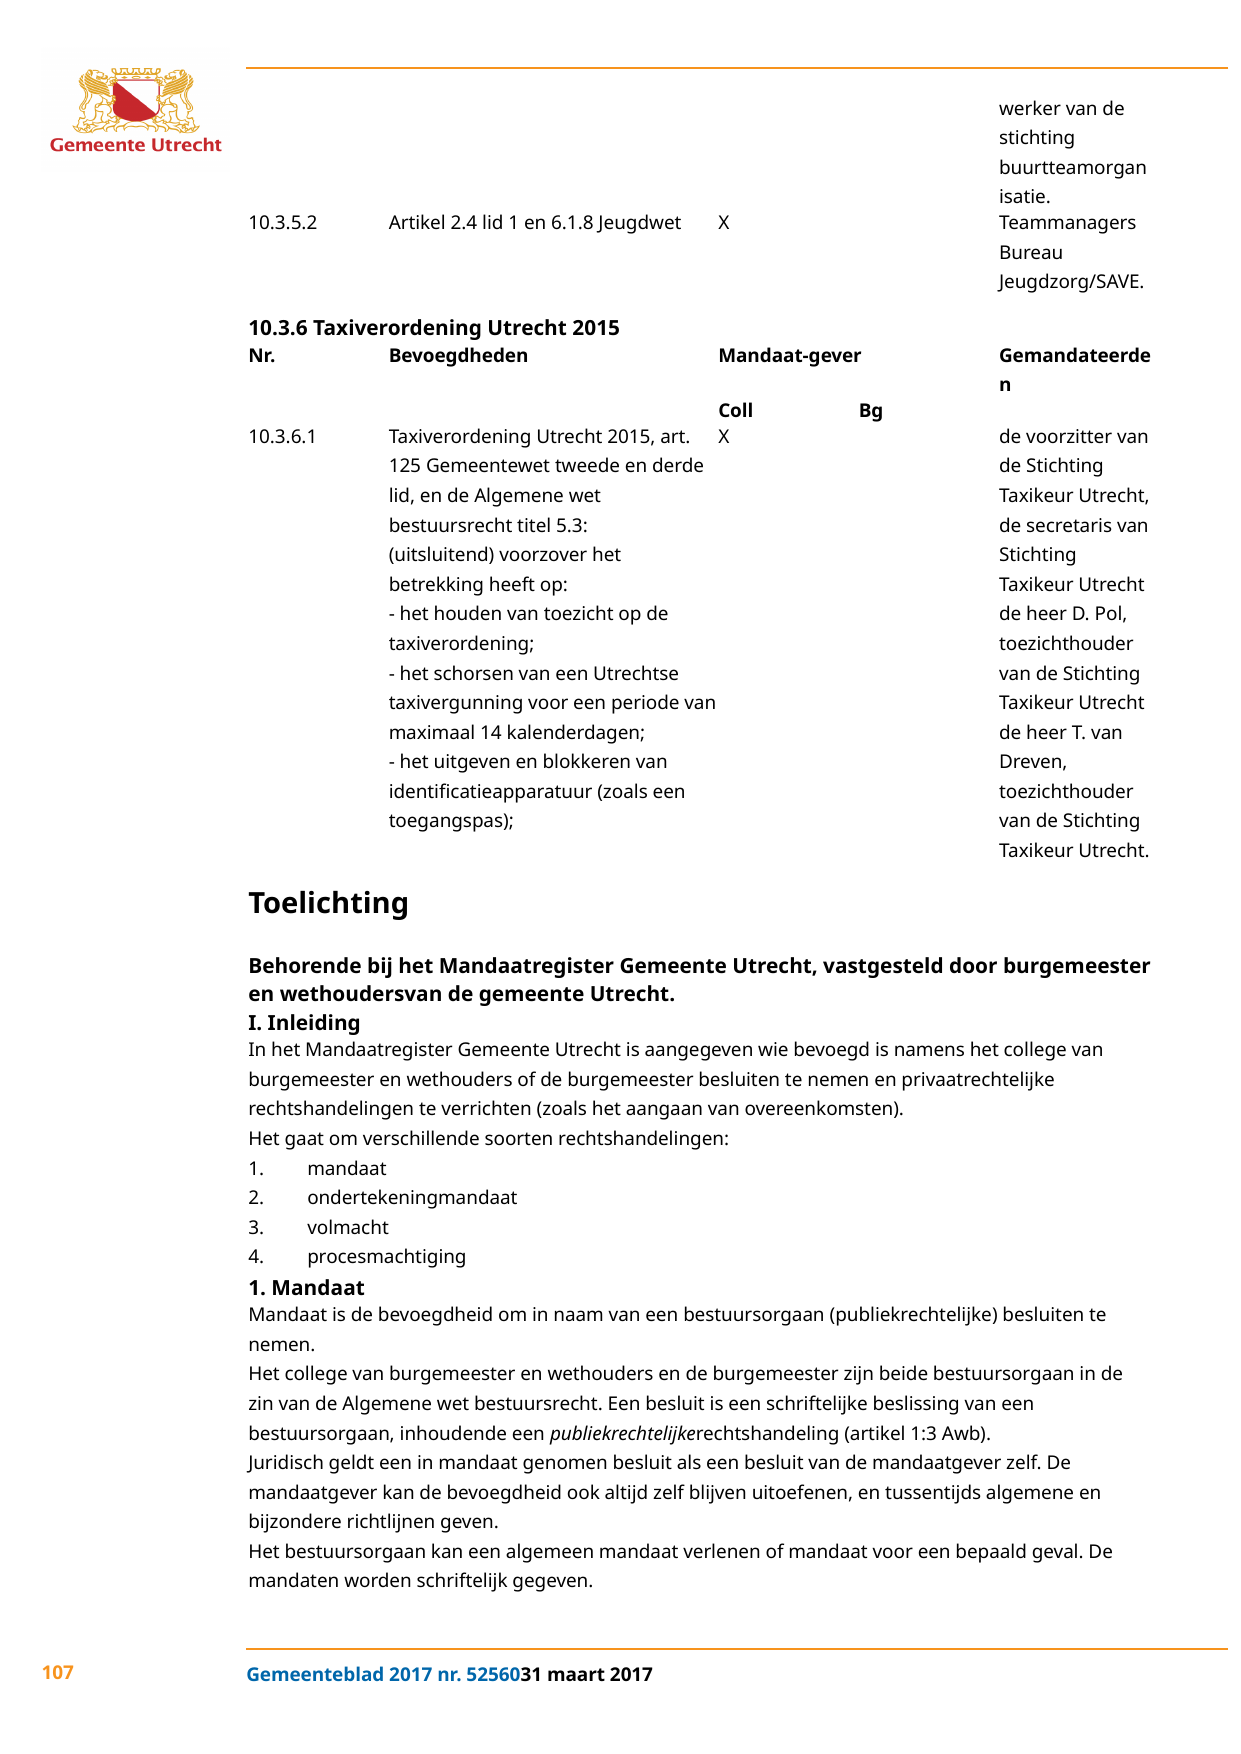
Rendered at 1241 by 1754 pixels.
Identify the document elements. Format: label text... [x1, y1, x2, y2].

text Het bestuursorgaan kan een algemeen mandaat verlenen of mandaat voor een bepaald geval. De mandaten worden schriftelijk gegeven. [248, 1538, 1152, 1593]
text In het Mandaatregister Gemeente Utrecht is aangegeven wie bevoegd is namens het college van burgemeester en wethouders of de burgemeester besluiten te nemen en privaatrechtelijke rechtshandelingen te verrichten (zoals het aangaan van overeenkomsten). [248, 1036, 1152, 1121]
table_cell [859, 209, 999, 294]
text Juridisch geldt een in mandaat genomen besluit als een besluit van de mandaatgever zelf. De mandaatgever kan de bevoegdheid ook altijd zelf blijven uitoefenen, en tussentijds algemene en bijzondere richtlijnen geven. [248, 1449, 1152, 1534]
table_cell Teammanagers Bureau Jeugdzorg/SAVE. [999, 209, 1152, 294]
table_cell Coll [718, 397, 858, 423]
list volmacht [248, 1214, 1152, 1239]
text Mandaat is de bevoegdheid om in naam van een bestuursorgaan (publiekrechtelijke) besluiten te nemen. [248, 1301, 1152, 1357]
table_cell de voorzitter van de Stichting Taxikeur Utrecht, de secretaris van Stichting Taxikeur Utrecht de heer D. Pol, toezichthouder van de Stichting Taxikeur Utrecht de heer T. van Dreven, toezichthouder van de Stichting Taxikeur Utrecht. [999, 423, 1152, 863]
table_cell [248, 95, 388, 209]
table_cell [999, 397, 1152, 423]
text I. Inleiding [248, 1008, 1152, 1036]
table_cell [389, 397, 718, 423]
table_cell [859, 95, 999, 209]
text Behorende bij het Mandaatregister Gemeente Utrecht, vastgesteld door burgemeester en wethoudersvan de gemeente Utrecht. [248, 951, 1152, 1008]
list ondertekeningmandaat [248, 1184, 1152, 1210]
table_cell [389, 95, 718, 209]
table_header Gemandateerden [999, 342, 1152, 397]
table_cell Taxiverordening Utrecht 2015, art. 125 Gemeentewet tweede en derde lid, en de Algemene wet bestuursrecht titel 5.3: (uitsluitend) voorzover het betrekking heeft op: - het houden van toezicht op de taxiverordening; - het schorsen van een Utrechtse taxivergunning voor een periode van maximaal 14 kalenderdagen; - het uitgeven en blokkeren van identificatieapparatuur (zoals een toegangspas); [389, 423, 718, 863]
table_cell [859, 423, 999, 863]
table_cell 10.3.6.1 [248, 423, 388, 863]
table_header Nr. [248, 342, 388, 397]
text Het gaat om verschillende soorten rechtshandelingen: [248, 1125, 1152, 1151]
table_cell X [718, 209, 858, 294]
list mandaat [248, 1155, 1152, 1180]
picture [41, 47, 231, 172]
table_cell Artikel 2.4 lid 1 en 6.1.8 Jeugdwet [389, 209, 718, 294]
list procesmachtiging [248, 1243, 1152, 1269]
table_header Mandaat-gever [718, 342, 999, 397]
text 1. Mandaat [248, 1273, 1152, 1301]
table_cell [248, 397, 388, 423]
text 10.3.6 Taxiverordening Utrecht 2015 [248, 313, 1152, 342]
text Het college van burgemeester en wethouders en de burgemeester zijn beide bestuursorgaan in de zin van de Algemene wet bestuursrecht. Een besluit is een schriftelijke beslissing van een bestuursorgaan, inhoudende een publiekrechtelijkerechtshandeling (artikel 1:3 Awb). [248, 1361, 1152, 1446]
table_cell Bg [859, 397, 999, 423]
text Toelichting [248, 882, 1152, 922]
table_cell werker van de stichting buurtteamorganisatie. [999, 95, 1152, 209]
table_header Bevoegdheden [389, 342, 718, 397]
table_cell [718, 95, 858, 209]
table_cell 10.3.5.2 [248, 209, 388, 294]
table_cell X [718, 423, 858, 863]
